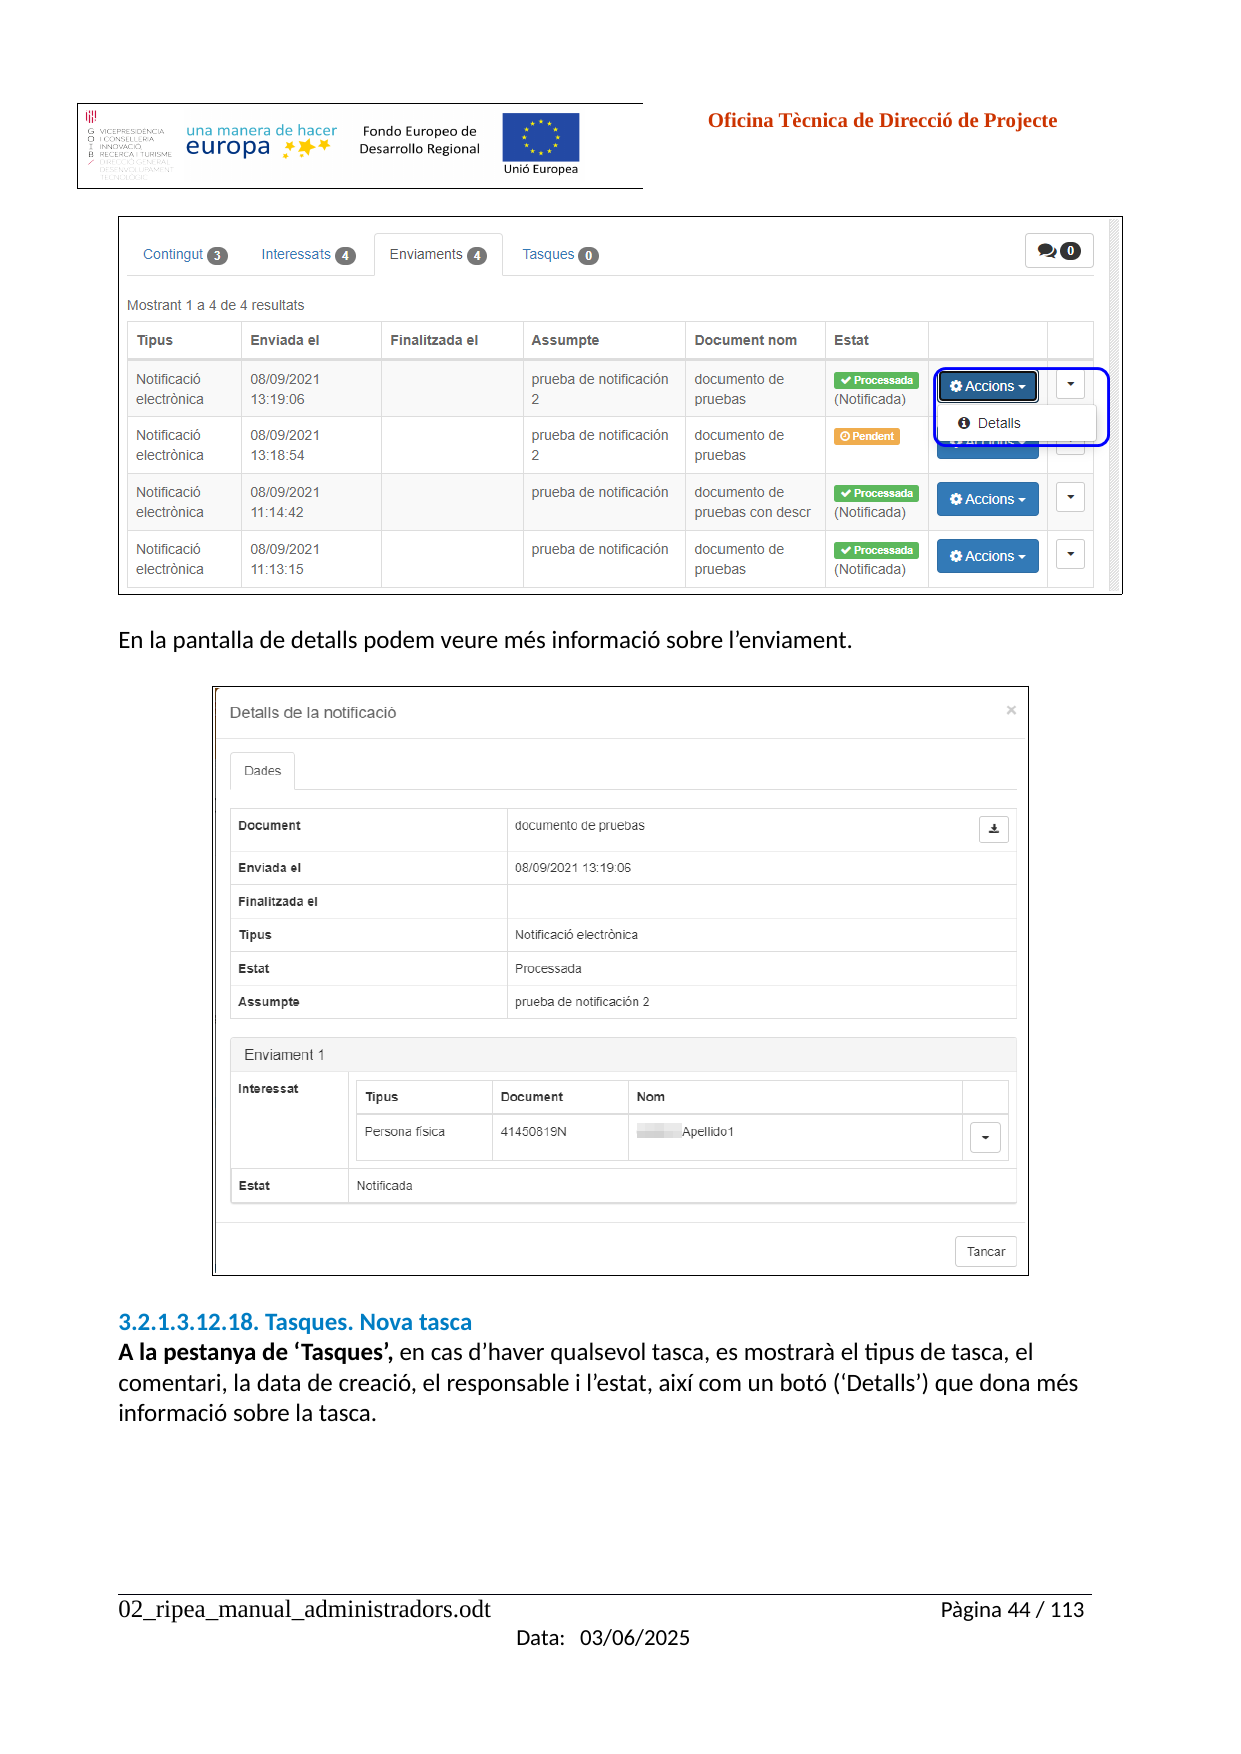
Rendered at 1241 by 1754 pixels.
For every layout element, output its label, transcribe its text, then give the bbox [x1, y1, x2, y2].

picture [215, 688, 1026, 1273]
picture [184, 108, 585, 182]
subtitle 3.2.1.3.12.18. Tasques. Nova tasca [118, 1306, 1122, 1337]
text En la pantalla de detalls podem veure més informació sobre l’enviament. [118, 624, 1122, 655]
picture [121, 219, 1119, 591]
text A la pestanya de ‘Tasques’, en cas d’haver qualsevol tasca, es mostrarà el tipus de tasca, el comentari, la data de creació, el responsable i l’estat, així com un botó (‘Detalls’) que dona més informació sobre la tasca. [118, 1337, 1122, 1428]
picture [82, 108, 178, 182]
